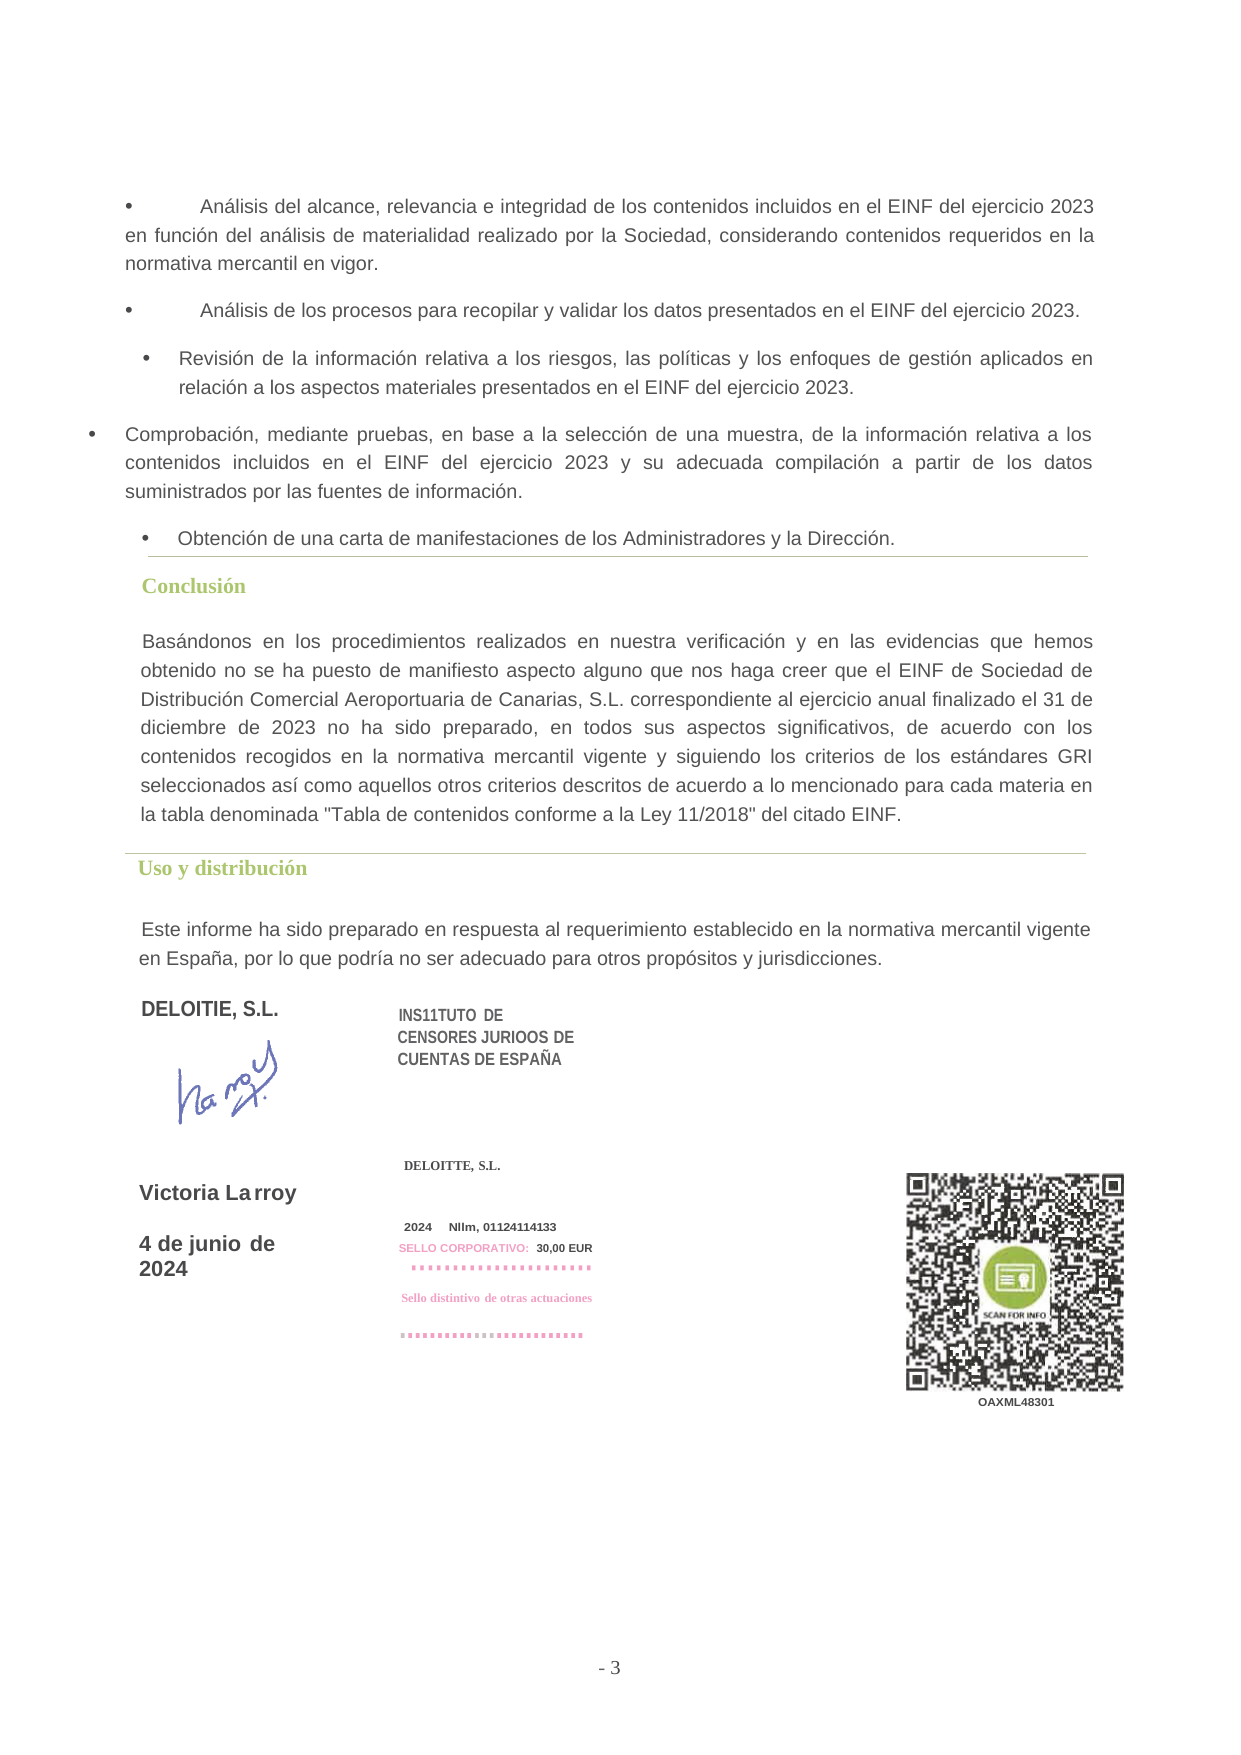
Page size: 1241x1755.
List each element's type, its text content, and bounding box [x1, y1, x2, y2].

subtitle Basándonos en los procedimientos realizados en nuestra verificación y en las evidencias que hemos obtenido no se ha puesto de manifiesto aspecto alguno que nos haga creer que el EINF de Sociedad de Distribución Comercial Aeroportuaria de Canarias, S.L. correspondiente al ejercicio anual finalizado el 31 de diciembre de 2023 no ha sido preparado, en todos sus aspectos significativos, de acuerdo con los contenidos recogidos en la normativa mercantil vigente y siguiendo los criterios de los estándares GRI seleccionados así como aquellos otros criterios descritos de acuerdo a lo mencionado para cada materia en la tabla denominada "Tabla de contenidos conforme a la Ley 11/2018" del citado EINF. [140, 630, 1094, 825]
subtitle Este informe ha sido preparado en respuesta al requerimiento establecido en la normativa mercantil vigente en España, por lo que podría no ser adecuado para otros propósitos y jurisdicciones. [138, 918, 1092, 969]
subtitle 4 de junio de 2024 [139, 1231, 321, 1281]
list Análisis de los procesos para recopilar y validar los datos presentados en el EINF del ejercicio 2023. [125, 297, 1095, 322]
list Comprobación, mediante pruebas, en base a la selección de una muestra, de la información relativa a los contenidos incluidos en el EINF del ejercicio 2023 y su adecuada compilación a partir de los datos suministrados por las fuentes de información. [88, 420, 1094, 502]
list Obtención de una carta de manifestaciones de los Administradores y la Dirección. Conclusión [141, 525, 982, 598]
list Análisis del alcance, relevancia e integridad de los contenidos incluidos en el EINF del ejercicio 2023 en función del análisis de materialidad realizado por la Sociedad, considerando contenidos requeridos en la normativa mercantil en vigor. [125, 193, 1096, 275]
subtitle ························ [410, 1253, 598, 1280]
subtitle OAXML48301 [896, 1395, 1136, 1408]
subtitle ......................... [399, 1311, 598, 1346]
list Revisión de la información relativa a los riesgos, las políticas y los enfoques de gestión aplicados en relación a los aspectos materiales presentados en el EINF del ejercicio 2023. [142, 345, 1095, 399]
subtitle INS11TUTO DE CENSORES JURIOOS DE CUENTAS DE ESPAÑA [397, 1004, 583, 1069]
subtitle DELOITIE, S.L. [141, 996, 321, 1021]
subtitle 2024 Nllm, 01124114133 [404, 1220, 598, 1234]
subtitle DELOITTE, S.L. [404, 1158, 598, 1173]
subtitle Uso y distribución [125, 855, 1136, 880]
subtitle SELLO CORPORATIVO: 30,00 EUR [398, 1241, 598, 1280]
subtitle Victoria Larroy [139, 1180, 321, 1205]
subtitle Sello distintivo de otras actuaciones [401, 1294, 598, 1305]
